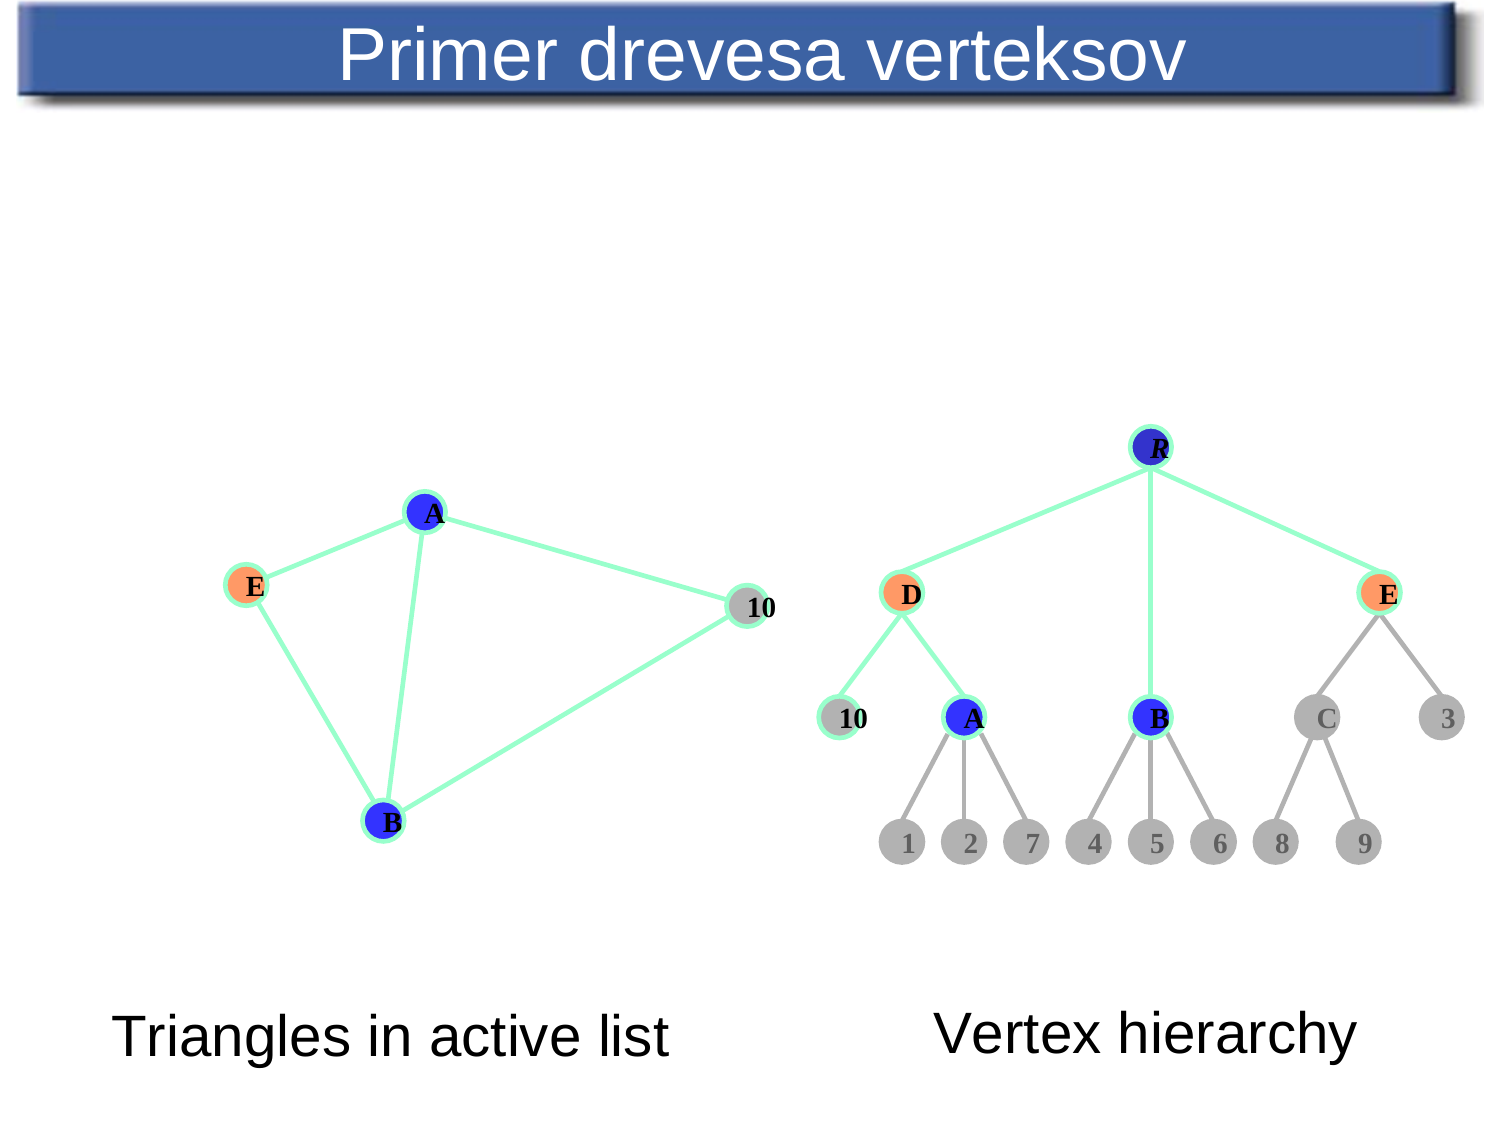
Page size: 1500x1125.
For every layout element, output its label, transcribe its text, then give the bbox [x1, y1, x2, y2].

text_box 10 [726, 585, 767, 627]
text_box A [969, 713, 975, 720]
text_box 2 [943, 821, 985, 863]
text_box E [225, 564, 268, 606]
text_box 10 [818, 696, 859, 739]
picture [16, 0, 1484, 113]
text_box B [1130, 696, 1172, 739]
text_box A [430, 508, 436, 515]
text_box E [1358, 571, 1401, 614]
text_box Triangles in active list [96, 990, 686, 1075]
text_box 3 [1421, 696, 1463, 739]
text_box 6 [1192, 821, 1235, 863]
text_box C [1296, 696, 1339, 739]
text_box 9 [1337, 821, 1380, 863]
text_box A [943, 696, 985, 739]
text_box Vertex hierarchy [918, 987, 1374, 1073]
text_box 7 [1005, 821, 1048, 863]
text_box 1 [880, 821, 923, 863]
text_box 4 [1067, 821, 1110, 863]
text_box B [362, 799, 405, 842]
text_box R [1130, 426, 1172, 467]
text_box 8 [1254, 821, 1297, 863]
title Primer drevesa verteksov [24, 0, 1500, 103]
text_box D [880, 571, 923, 613]
text_box 5 [1130, 821, 1172, 863]
text_box A [404, 491, 446, 533]
